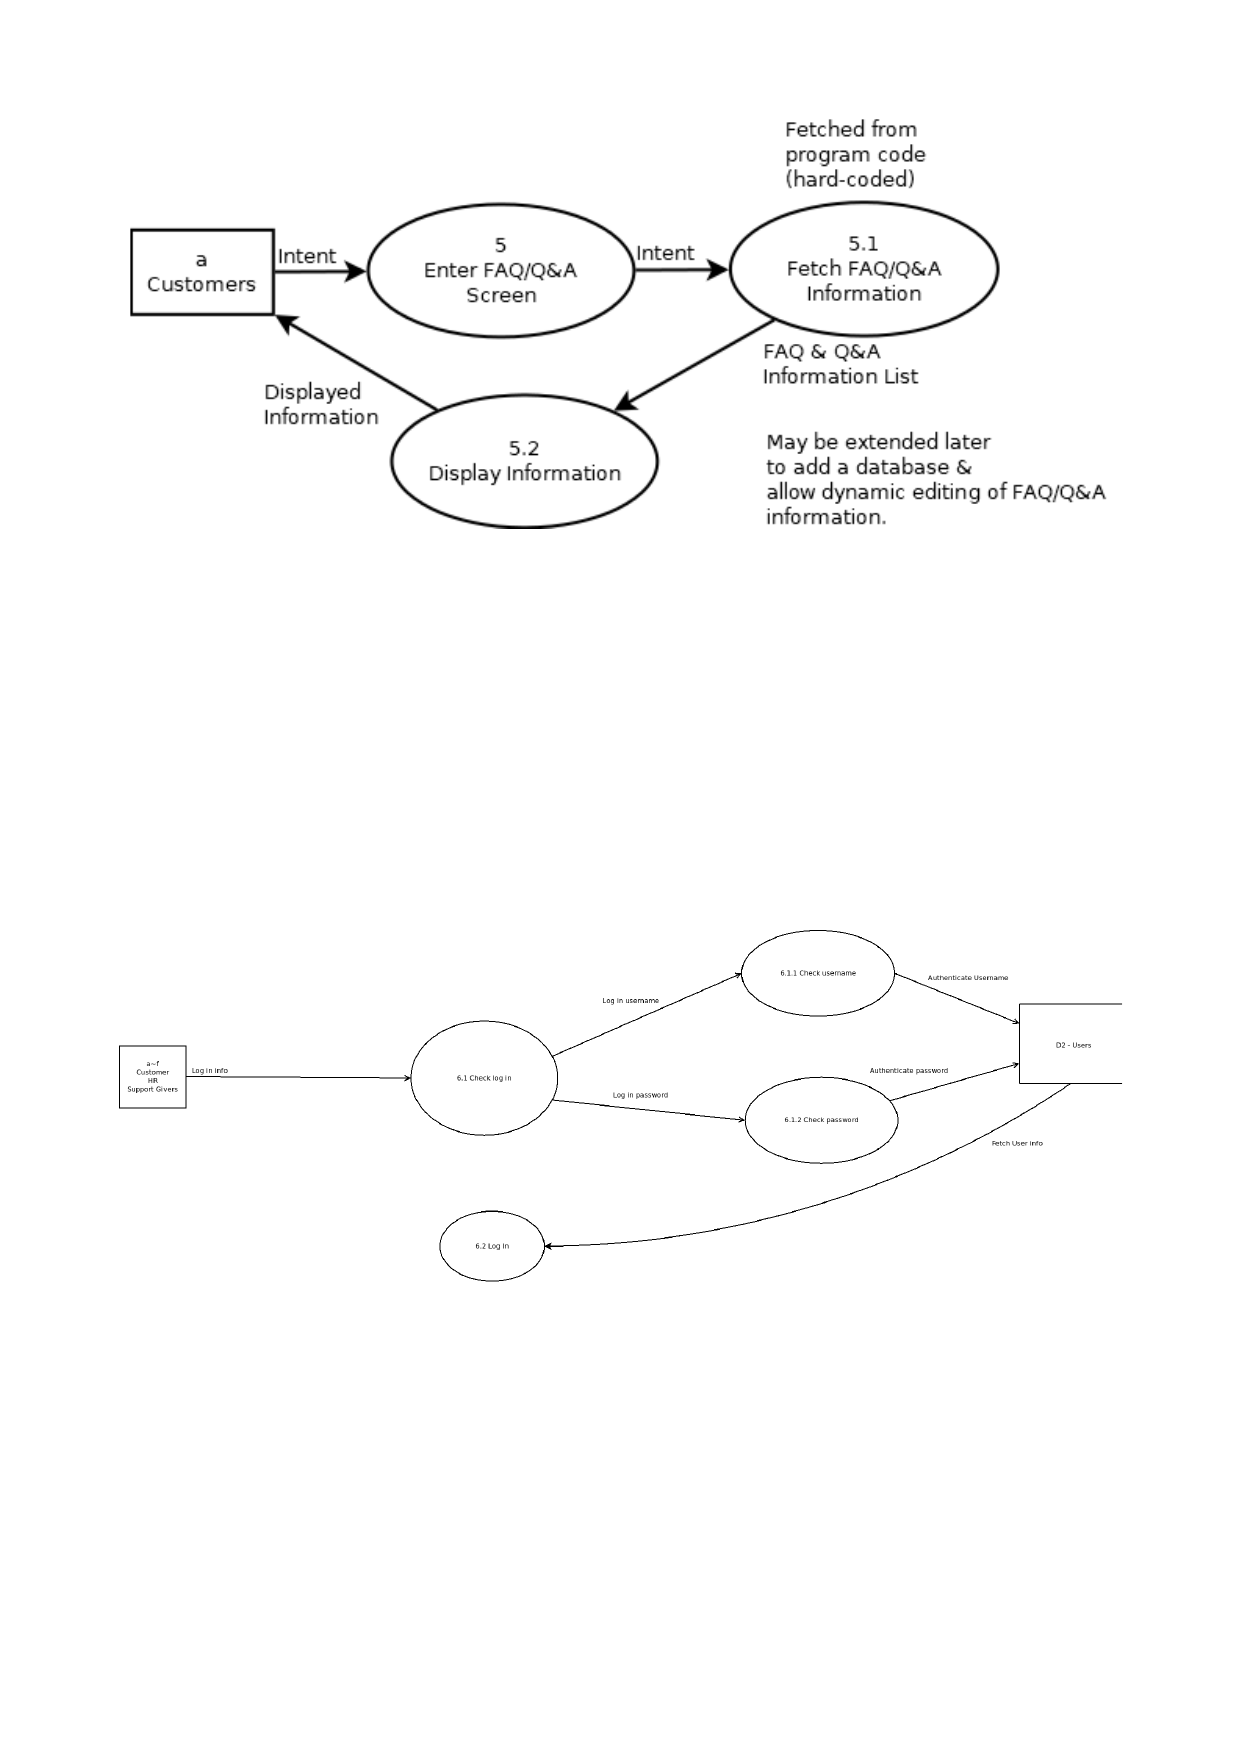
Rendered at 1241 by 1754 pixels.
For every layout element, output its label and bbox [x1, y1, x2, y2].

picture [118, 929, 1123, 1282]
picture [130, 118, 1110, 529]
